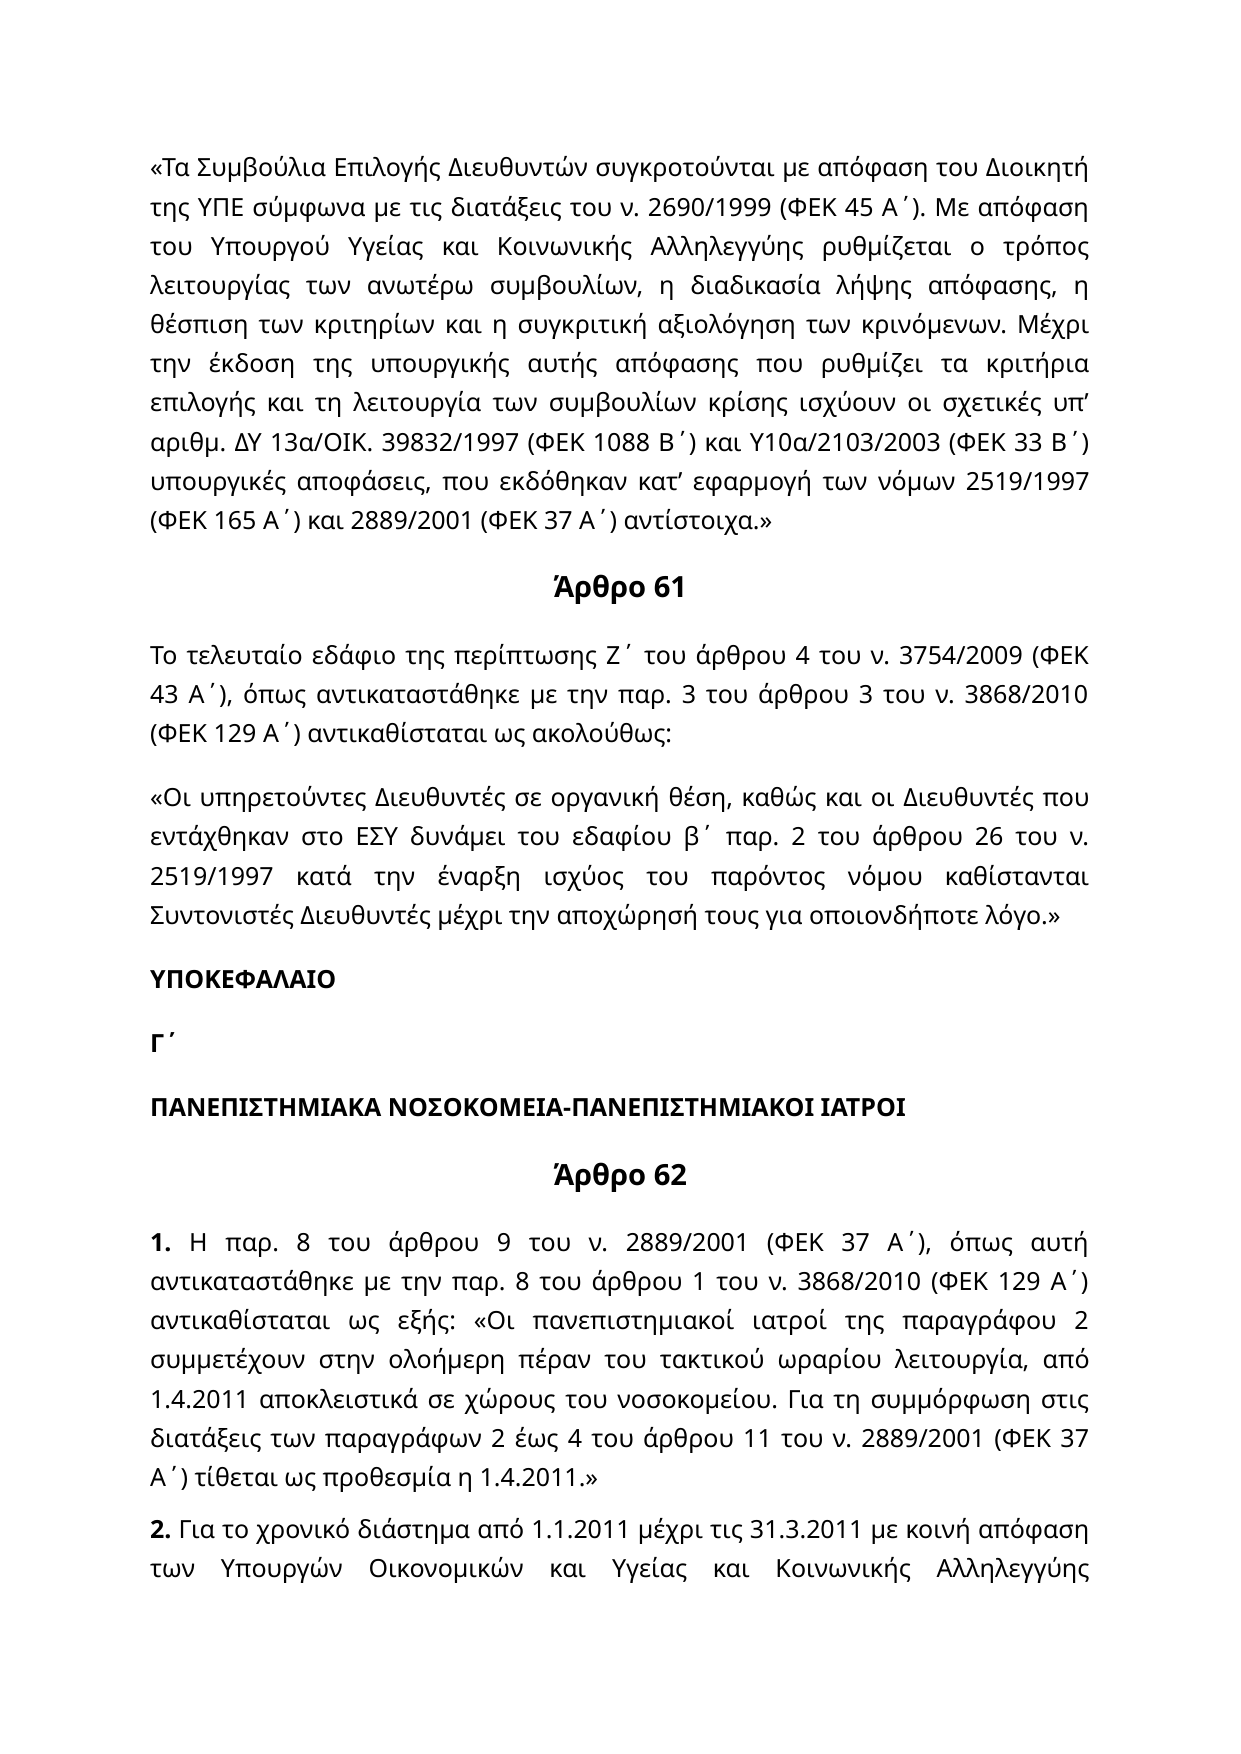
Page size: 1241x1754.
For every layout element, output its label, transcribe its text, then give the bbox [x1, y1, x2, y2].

text 2. Για το χρονικό διάστημα από 1.1.2011 μέχρι τις 31.3.2011 με κοινή απόφαση των Υπουργών Οικονομικών και Υγείας και Κοινωνικής Αλληλεγγύης [150, 1511, 1090, 1584]
text ΥΠΟΚΕΦΑΛΑΙΟ [150, 961, 1090, 996]
text Γ΄ [150, 1026, 1090, 1060]
subtitle Άρθρο 62 [150, 1154, 1090, 1194]
subtitle Άρθρο 61 [150, 567, 1090, 606]
text «Τα Συμβούλια Επιλογής Διευθυντών συγκροτούνται με απόφαση του Διοικητή της ΥΠΕ σύμφωνα με τις διατάξεις του ν. 2690/1999 (ΦΕΚ 45 Α΄). Με απόφαση του Υπουργού Υγείας και Κοινωνικής Αλληλεγγύης ρυθμίζεται ο τρόπος λειτουργίας των ανωτέρω συμβουλίων, η διαδικασία λήψης απόφασης, η θέσπιση των κριτηρίων και η συγκριτική αξιολόγηση των κρινόμενων. Μέχρι την έκδοση της υπουργικής αυτής απόφασης που ρυθμίζει τα κριτήρια επιλογής και τη λειτουργία των συμβουλίων κρίσης ισχύουν οι σχετικές υπ’ αριθμ. ΔΥ 13α/ΟΙΚ. 39832/1997 (ΦΕΚ 1088 Β΄) και Υ10α/2103/2003 (ΦΕΚ 33 Β΄) υπουργικές αποφάσεις, που εκδόθηκαν κατ’ εφαρμογή των νόμων 2519/1997 (ΦΕΚ 165 Α΄) και 2889/2001 (ΦΕΚ 37 Α΄) αντίστοιχα.» [150, 150, 1090, 537]
text «Οι υπηρετούντες Διευθυντές σε οργανική θέση, καθώς και οι Διευθυντές που εντάχθηκαν στο ΕΣΥ δυνάμει του εδαφίου β΄ παρ. 2 του άρθρου 26 του ν. 2519/1997 κατά την έναρξη ισχύος του παρόντος νόμου καθίστανται Συντονιστές Διευθυντές μέχρι την αποχώρησή τους για οποιονδήποτε λόγο.» [150, 780, 1090, 931]
text ΠΑΝΕΠΙΣΤΗΜΙΑΚΑ ΝΟΣΟΚΟΜΕΙΑ-ΠΑΝΕΠΙΣΤΗΜΙΑΚΟΙ ΙΑΤΡΟΙ [150, 1090, 1090, 1124]
text 1. Η παρ. 8 του άρθρου 9 του ν. 2889/2001 (ΦΕΚ 37 Α΄), όπως αυτή αντικαταστάθηκε με την παρ. 8 του άρθρου 1 του ν. 3868/2010 (ΦΕΚ 129 Α΄) αντικαθίσταται ως εξής: «Οι πανεπιστημιακοί ιατροί της παραγράφου 2 συμμετέχουν στην ολοήμερη πέραν του τακτικού ωραρίου λειτουργία, από 1.4.2011 αποκλειστικά σε χώρους του νοσοκομείου. Για τη συμμόρφωση στις διατάξεις των παραγράφων 2 έως 4 του άρθρου 11 του ν. 2889/2001 (ΦΕΚ 37 Α΄) τίθεται ως προθεσμία η 1.4.2011.» [150, 1224, 1090, 1494]
text Το τελευταίο εδάφιο της περίπτωσης Ζ΄ του άρθρου 4 του ν. 3754/2009 (ΦΕΚ 43 Α΄), όπως αντικαταστάθηκε με την παρ. 3 του άρθρου 3 του ν. 3868/2010 (ΦΕΚ 129 Α΄) αντικαθίσταται ως ακολούθως: [150, 637, 1090, 750]
